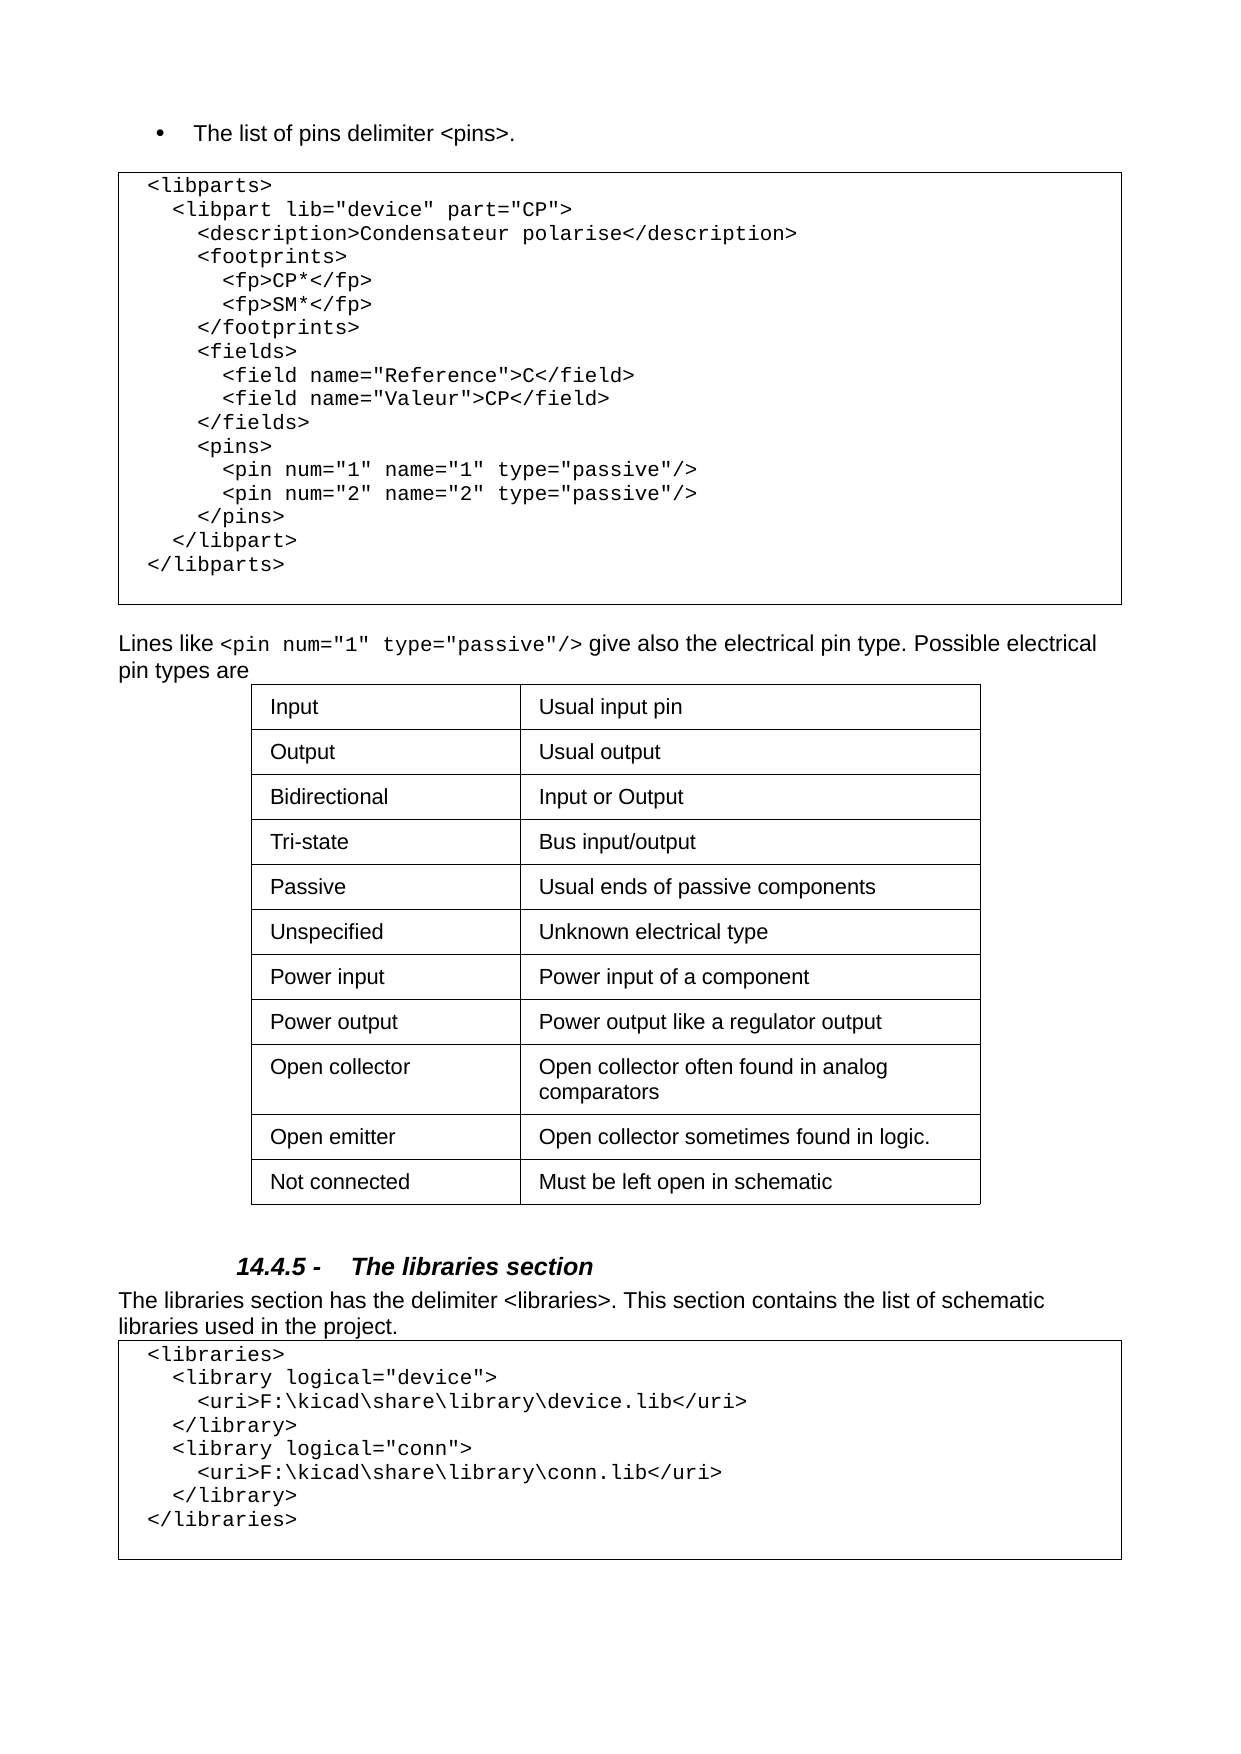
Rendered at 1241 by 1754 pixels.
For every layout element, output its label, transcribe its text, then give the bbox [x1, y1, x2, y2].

text <libparts> [119, 173, 1121, 195]
table_cell Power input of a component [521, 955, 980, 999]
table_cell Open collector often found in analog comparators [521, 1045, 980, 1114]
text <uri>F:\kicad\share\library\device.lib</uri> [119, 1387, 1121, 1411]
text </libparts> [119, 550, 1121, 577]
text <description>Condensateur polarise</description> [119, 219, 1121, 242]
text <pins> [119, 432, 1121, 455]
table_cell Tri-state [252, 820, 520, 864]
text <footprints> [119, 242, 1121, 266]
table_cell Unknown electrical type [521, 910, 980, 954]
text </fields> [119, 408, 1121, 432]
text <fields> [119, 337, 1121, 361]
text <field name="Reference">C</field> [119, 361, 1121, 384]
table_cell Must be left open in schematic [521, 1160, 980, 1204]
table_cell Power output [252, 1000, 520, 1044]
text Lines like <pin num="1" type="passive"/> give also the electrical pin type. Possible electrical pin types are [118, 630, 1122, 684]
text <pin num="1" name="1" type="passive"/> [119, 455, 1121, 479]
text <field name="Valeur">CP</field> [119, 384, 1121, 408]
text <libraries> [119, 1341, 1121, 1363]
subtitle The libraries section [236, 1252, 1122, 1281]
text </pins> [119, 503, 1121, 526]
text </libpart> [119, 526, 1121, 550]
table_header Input [252, 685, 520, 729]
table_cell Not connected [252, 1160, 520, 1204]
text </library> [119, 1411, 1121, 1434]
text <fp>SM*</fp> [119, 290, 1121, 313]
table_cell Output [252, 730, 520, 774]
text </library> [119, 1482, 1121, 1505]
table_cell Usual ends of passive components [521, 865, 980, 909]
text </libraries> [119, 1505, 1121, 1533]
table_cell Bidirectional [252, 775, 520, 819]
text </footprints> [119, 313, 1121, 337]
table_cell Open collector sometimes found in logic. [521, 1115, 980, 1159]
table_cell Bus input/output [521, 820, 980, 864]
text <uri>F:\kicad\share\library\conn.lib</uri> [119, 1458, 1121, 1482]
table_cell Open collector [252, 1045, 520, 1114]
table_header Usual input pin [521, 685, 980, 729]
text <fp>CP*</fp> [119, 266, 1121, 290]
text <libpart lib="device" part="CP"> [119, 195, 1121, 219]
table_cell Power output like a regulator output [521, 1000, 980, 1044]
text <pin num="2" name="2" type="passive"/> [119, 479, 1121, 503]
table_cell Input or Output [521, 775, 980, 819]
table_cell Unspecified [252, 910, 520, 954]
table_cell Passive [252, 865, 520, 909]
table_cell Power input [252, 955, 520, 999]
list The list of pins delimiter <pins>. [156, 118, 1122, 147]
text <library logical="device"> [119, 1363, 1121, 1387]
text <library logical="conn"> [119, 1434, 1121, 1458]
table_cell Open emitter [252, 1115, 520, 1159]
table_cell Usual output [521, 730, 980, 774]
text The libraries section has the delimiter <libraries>. This section contains the list of schematic libraries used in the project. [118, 1287, 1122, 1340]
